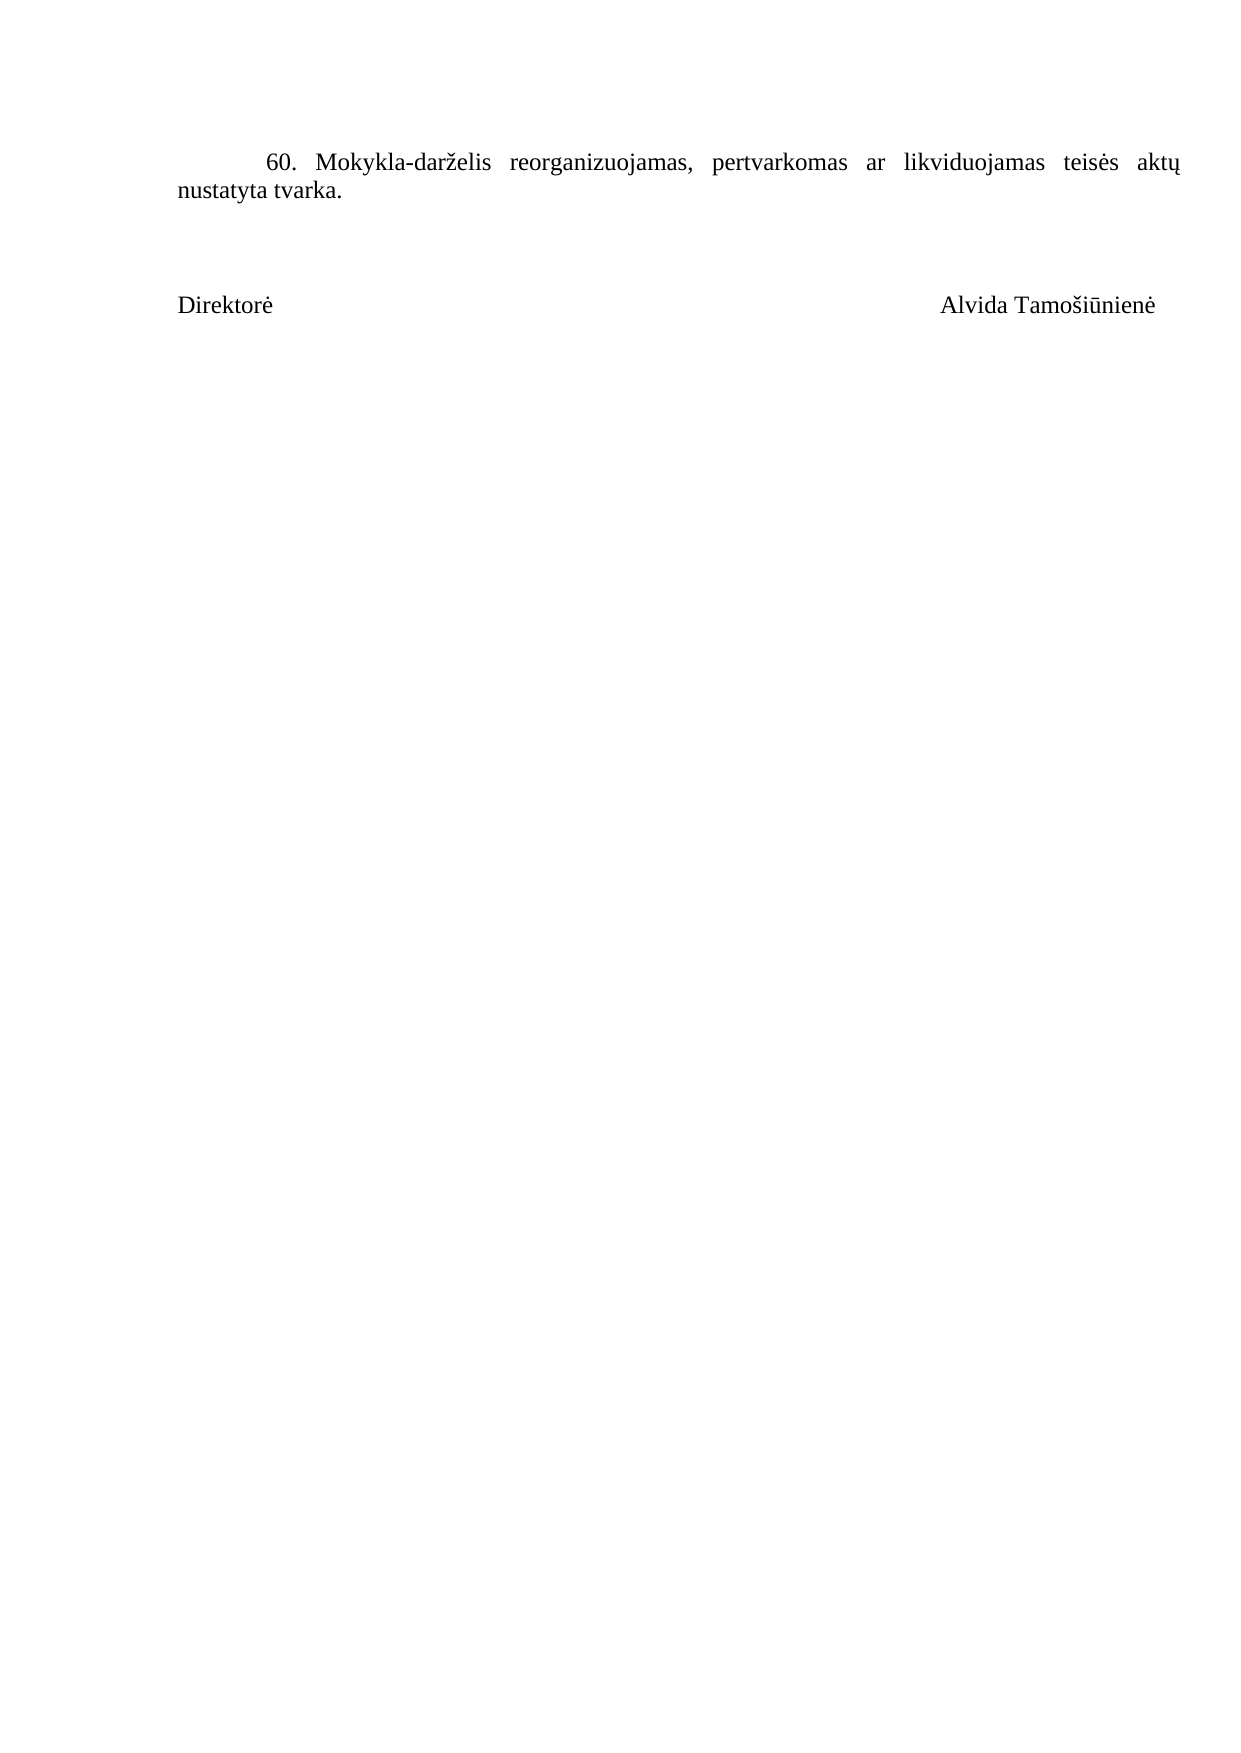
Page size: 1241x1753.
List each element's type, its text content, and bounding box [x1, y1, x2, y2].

text 60. Mokykla-darželis reorganizuojamas, pertvarkomas ar likviduojamas teisės aktų nustatyta tvarka. [177, 147, 1181, 204]
text Direktorė Alvida Tamošiūnienė [177, 291, 1181, 319]
